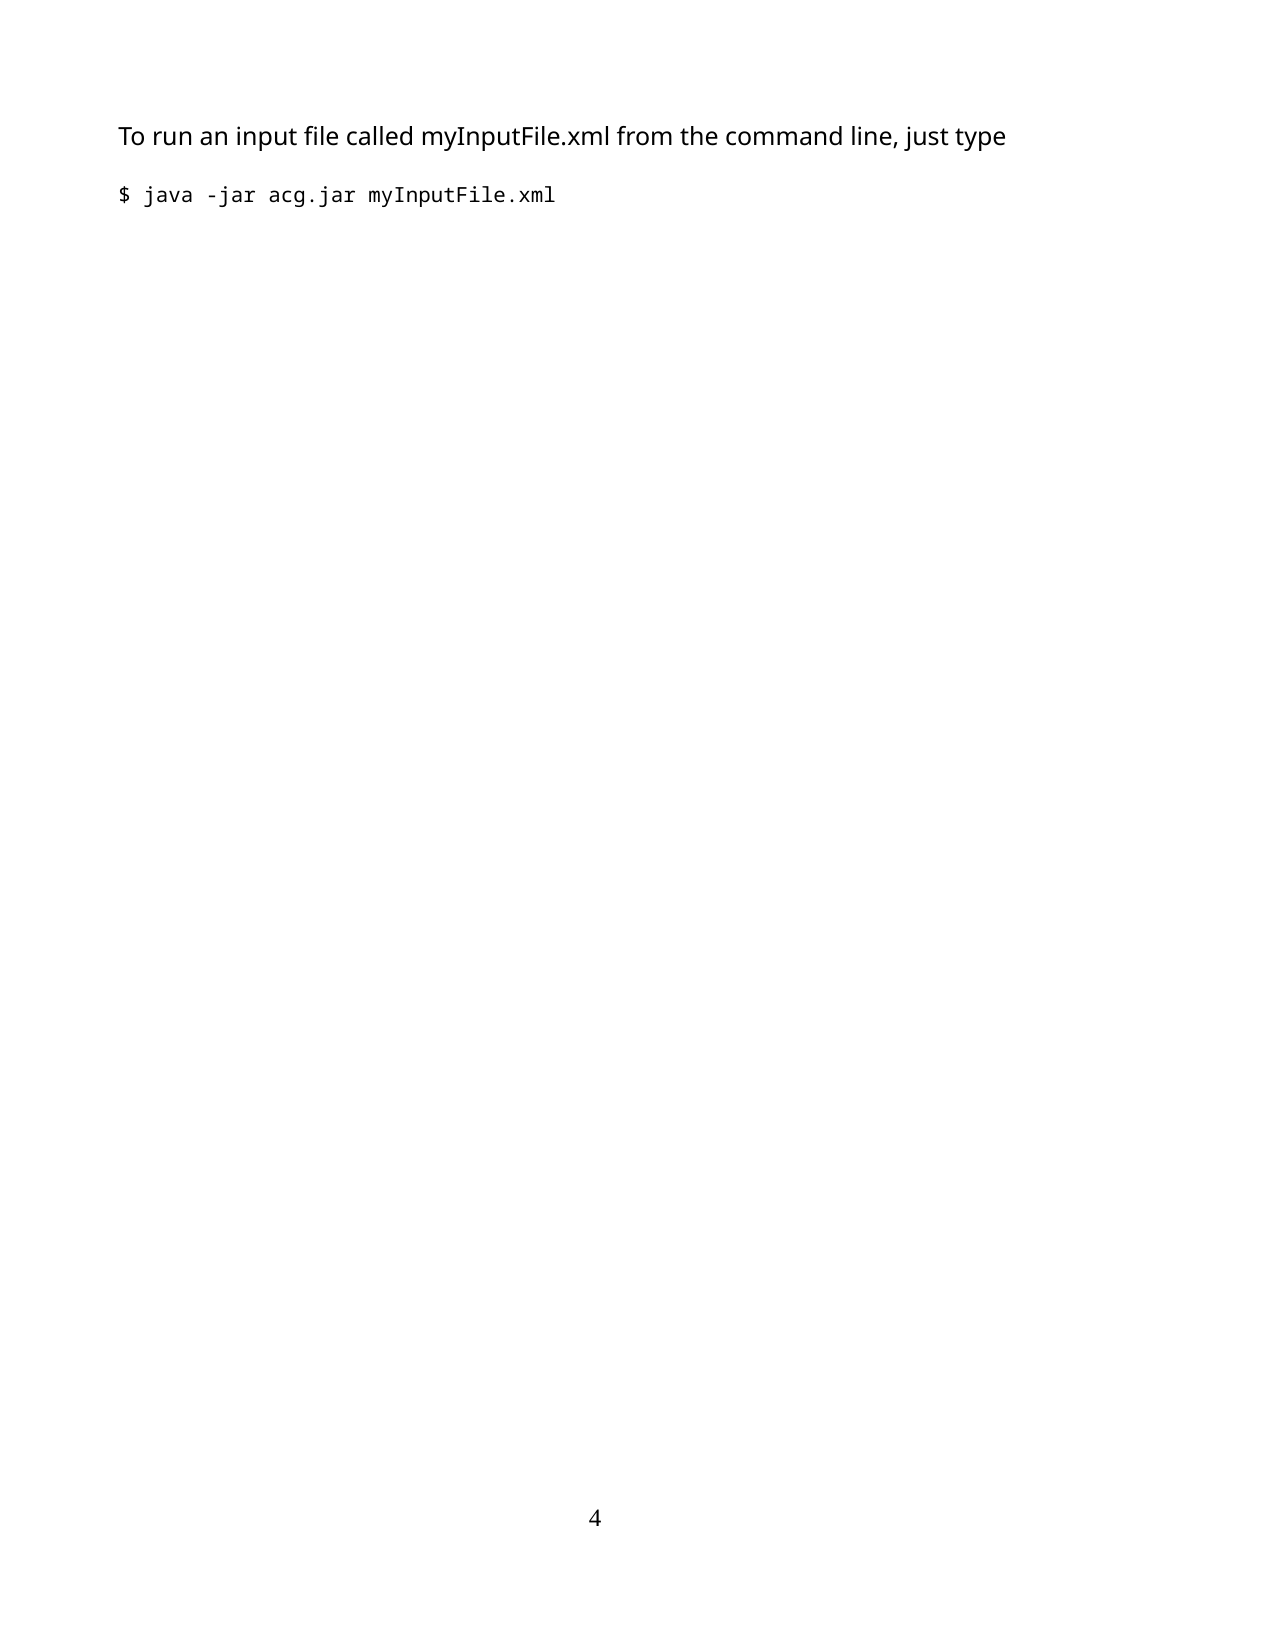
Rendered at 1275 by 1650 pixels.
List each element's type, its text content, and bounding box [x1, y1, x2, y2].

text To run an input file called myInputFile.xml from the command line, just type [118, 118, 1071, 152]
text $ java -jar acg.jar myInputFile.xml [118, 181, 1071, 209]
